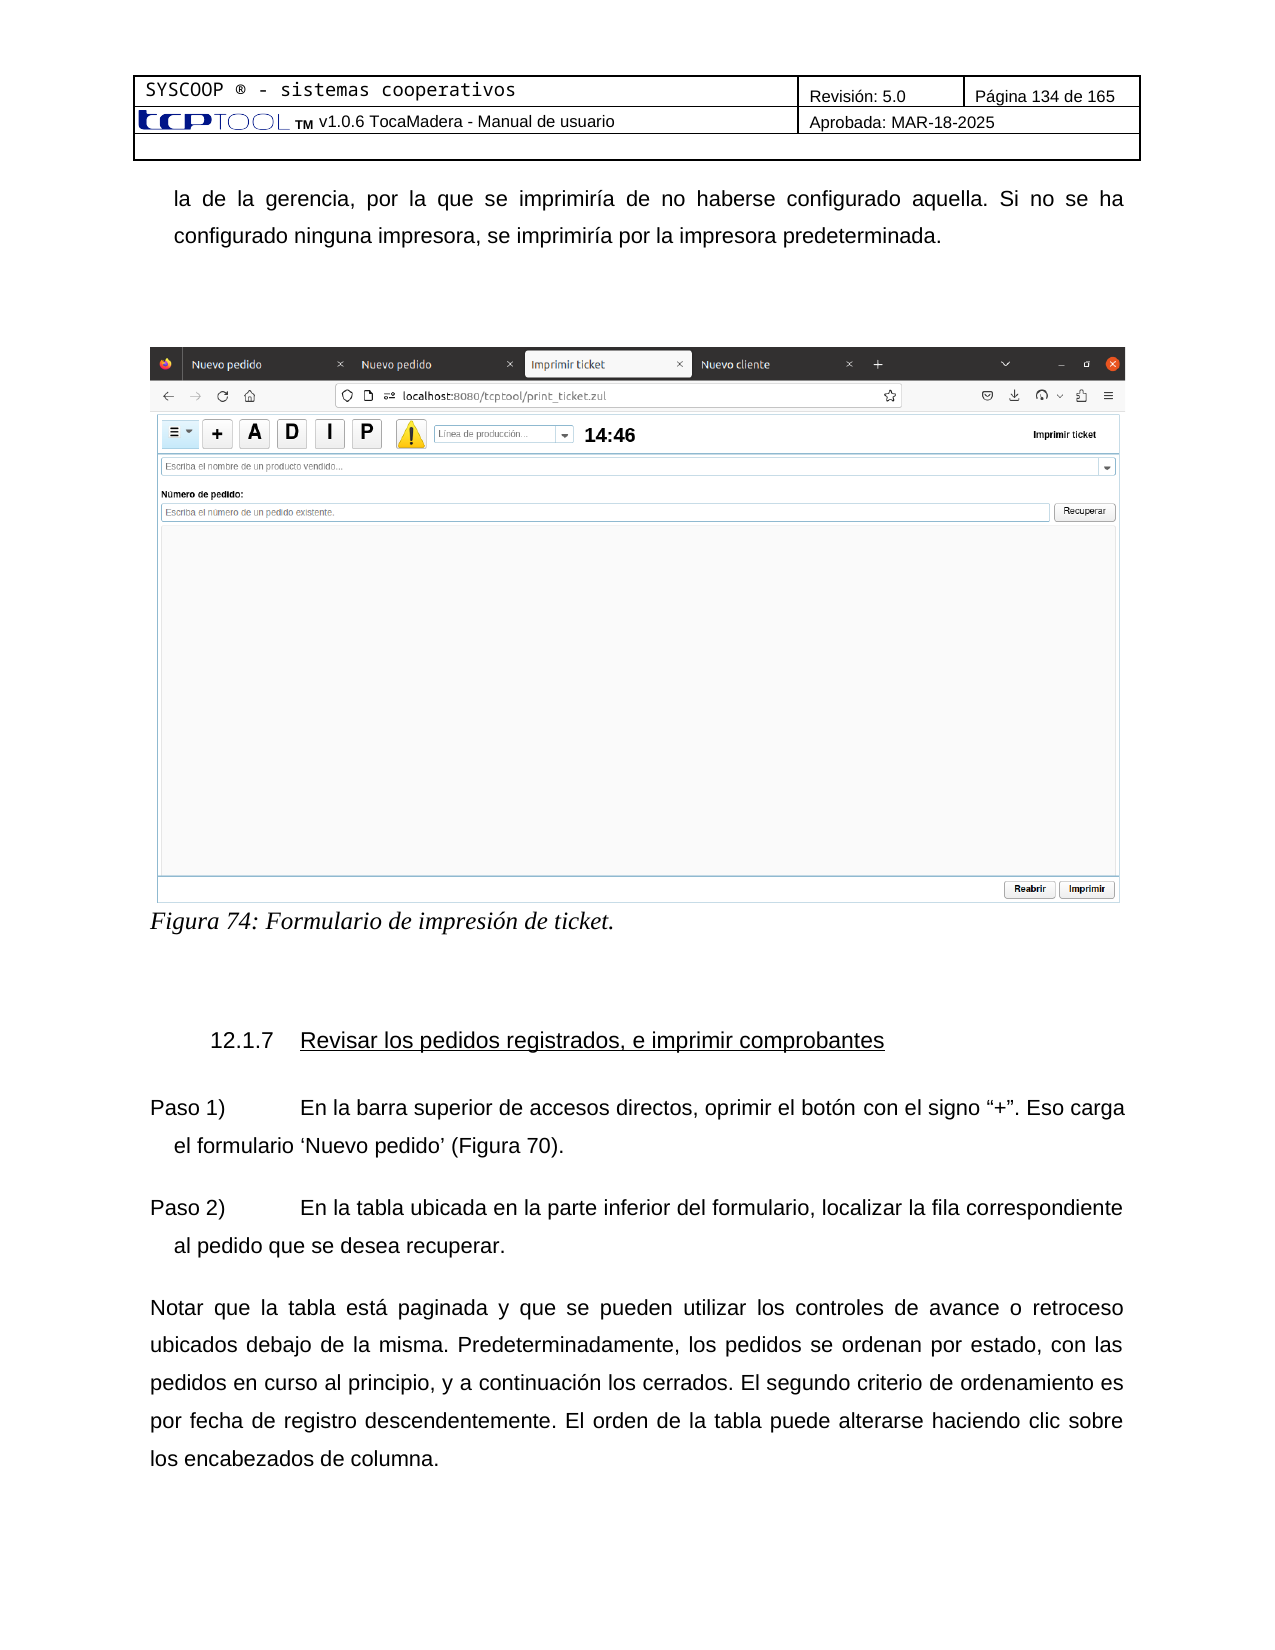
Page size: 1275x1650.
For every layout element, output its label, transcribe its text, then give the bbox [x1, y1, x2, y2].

text Figura 74: Formulario de impresión de ticket. [150, 906, 1125, 934]
list En la tabla ubicada en la parte inferior del formulario, localizar la fila correspondiente al pedido que se desea recuperar. [150, 1195, 1125, 1258]
picture [138, 110, 290, 130]
picture [150, 347, 1125, 906]
list En la barra superior de accesos directos, oprimir el botón con el signo “+”. Eso carga el formulario ‘Nuevo pedido’ (Figura 70). [150, 1095, 1125, 1158]
subtitle Revisar los pedidos registrados, e imprimir comprobantes [210, 1027, 1125, 1053]
text Notar que la tabla está paginada y que se pueden utilizar los controles de avance o retroceso ubicados debajo de la misma. Predeterminadamente, los pedidos se ordenan por estado, con las pedidos en curso al principio, y a continuación los cerrados. El segundo criterio de ordenamiento es por fecha de registro descendentemente. El orden de la tabla puede alterarse haciendo clic sobre los encabezados de columna. [150, 1294, 1125, 1471]
list la de la gerencia, por la que se imprimiría de no haberse configurado aquella. Si no se ha configurado ninguna impresora, se imprimiría por la impresora predeterminada. [150, 186, 1125, 249]
